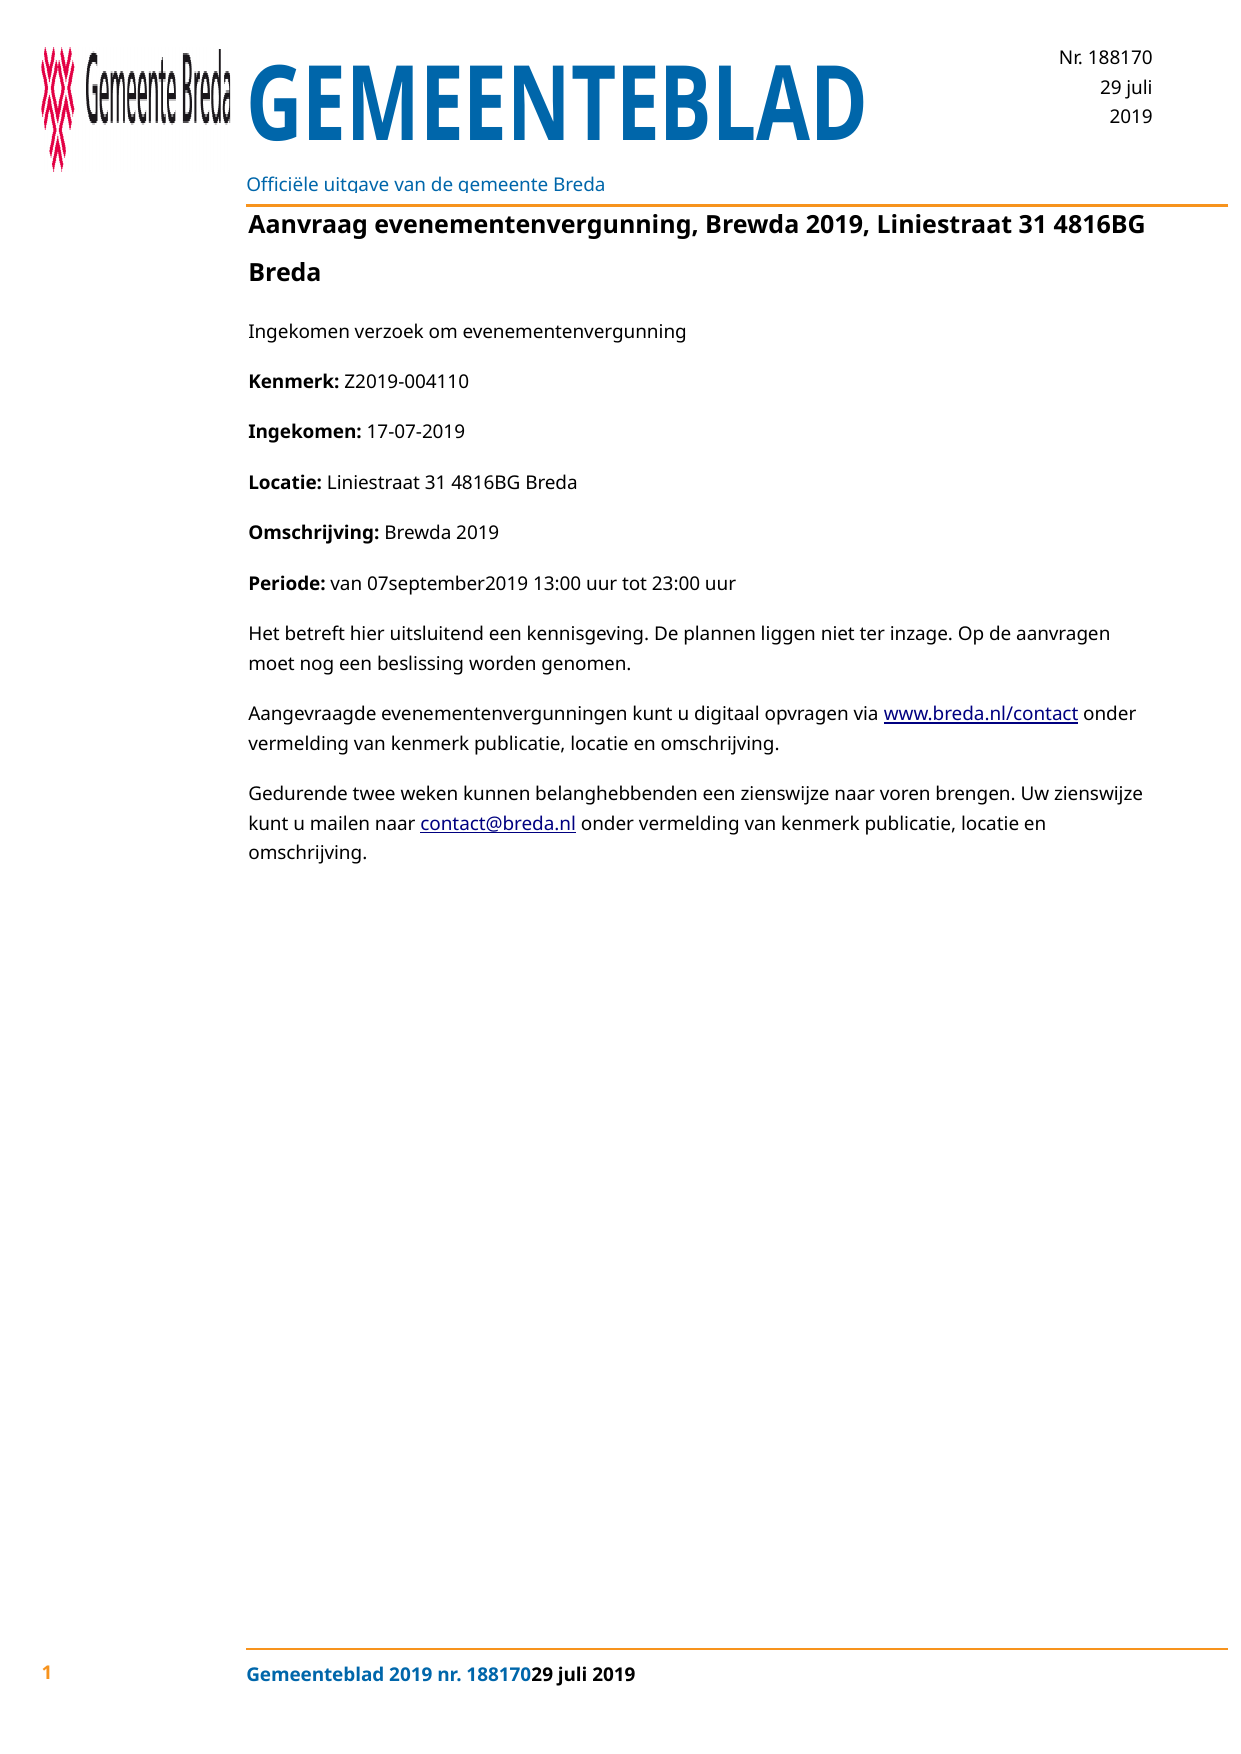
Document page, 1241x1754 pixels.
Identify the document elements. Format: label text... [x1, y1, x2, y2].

text Kenmerk: Z2019-004110 [248, 368, 1152, 394]
text Ingekomen verzoek om evenementenvergunning [248, 318, 1152, 344]
text Omschrijving: Brewda 2019 [248, 519, 1152, 545]
text Het betreft hier uitsluitend een kennisgeving. De plannen liggen niet ter inzage. Op de aanvragen moet nog een beslissing worden genomen. [248, 620, 1152, 676]
text Gedurende twee weken kunnen belanghebbenden een zienswijze naar voren brengen. Uw zienswijze kunt u mailen naar contact@breda.nl onder vermelding van kenmerk publicatie, locatie en omschrijving. [248, 780, 1152, 865]
text Periode: van 07september2019 13:00 uur tot 23:00 uur [248, 570, 1152, 596]
picture [41, 47, 231, 172]
text Aanvraag evenementenvergunning, Brewda 2019, Liniestraat 31 4816BG Breda [248, 207, 1152, 288]
text Locatie: Liniestraat 31 4816BG Breda [248, 469, 1152, 495]
text Aangevraagde evenementenvergunningen kunt u digitaal opvragen via www.breda.nl/contact onder vermelding van kenmerk publicatie, locatie en omschrijving. [248, 700, 1152, 756]
text Ingekomen: 17-07-2019 [248, 419, 1152, 444]
